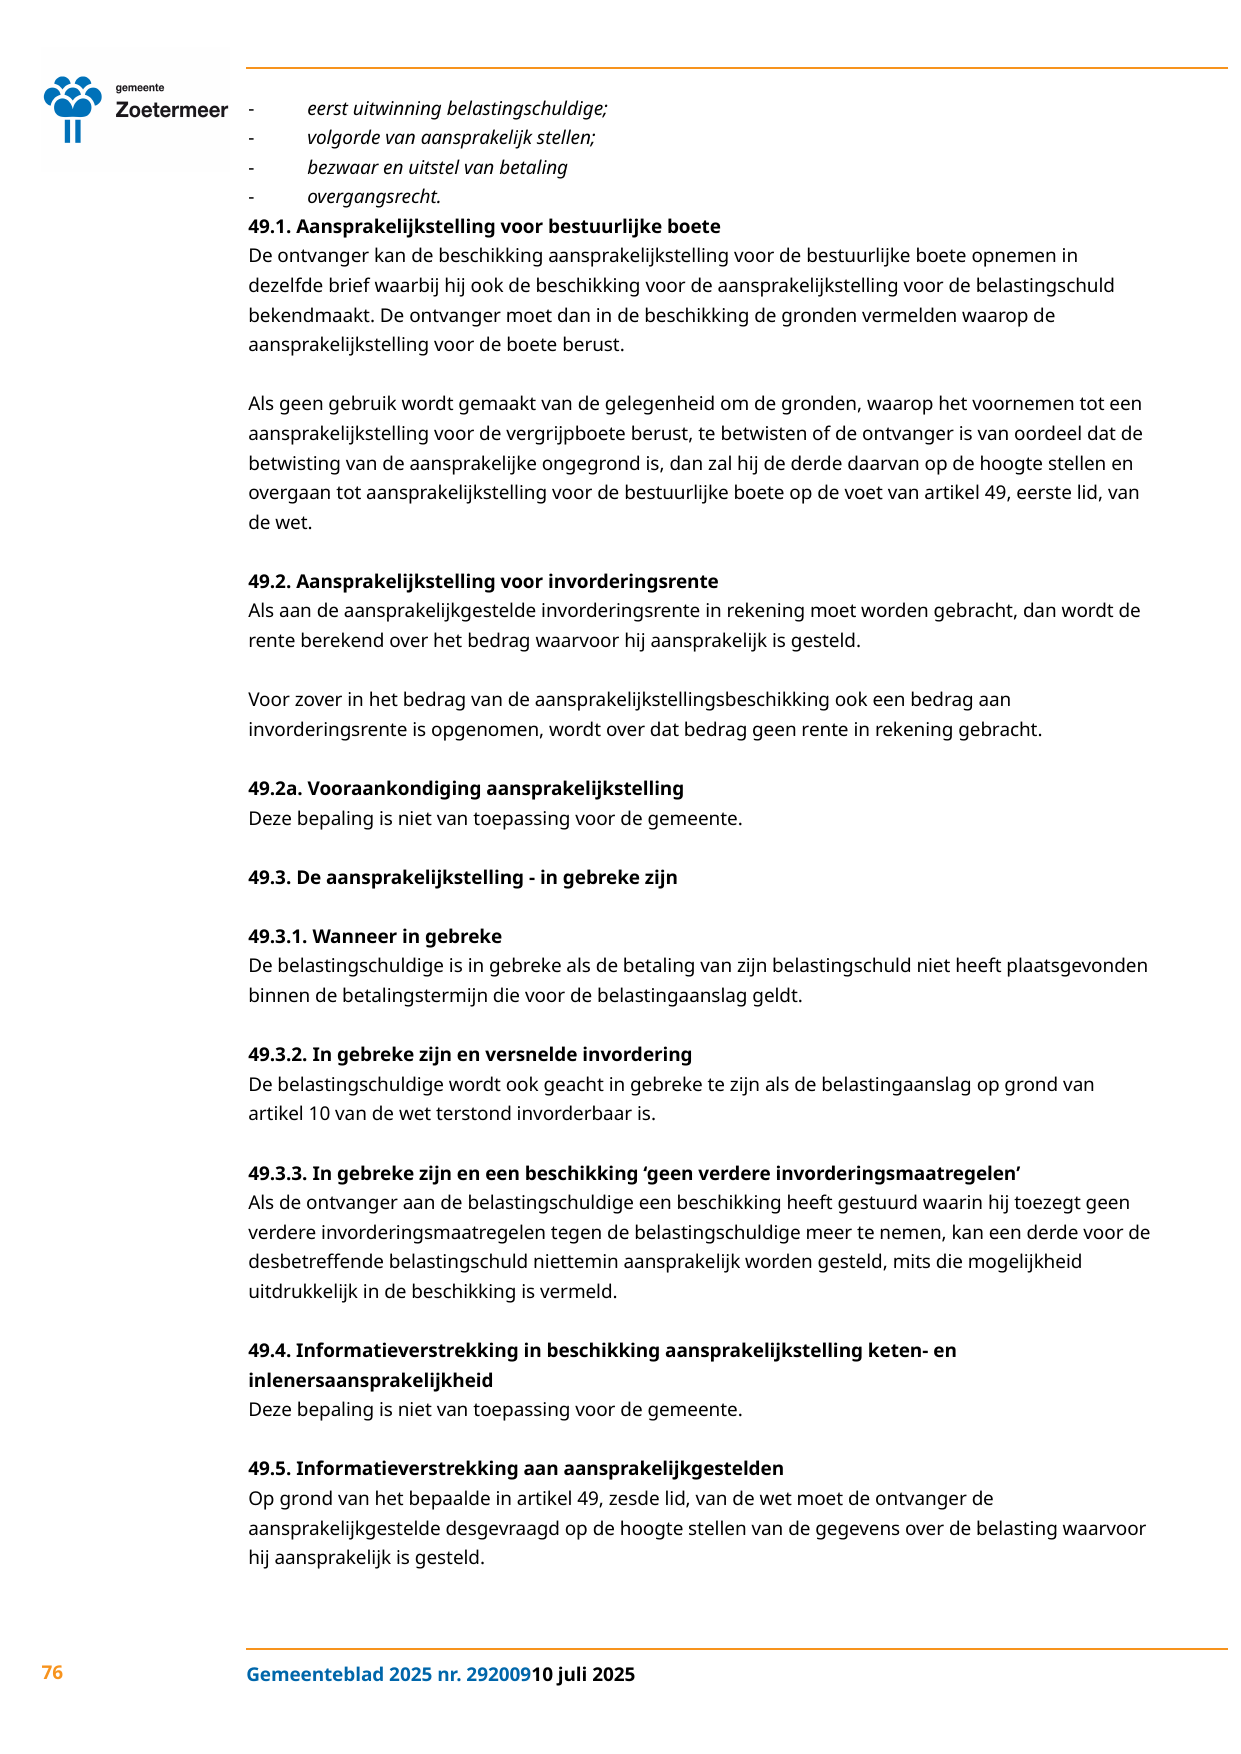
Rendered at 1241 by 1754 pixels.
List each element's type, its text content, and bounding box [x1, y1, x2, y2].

text 49.3. De aansprakelijkstelling - in gebreke zijn [248, 864, 1152, 890]
list bezwaar en uitstel van betaling [248, 154, 1152, 180]
list eerst uitwinning belastingschuldige; [248, 95, 1152, 121]
text Deze bepaling is niet van toepassing voor de gemeente. [248, 805, 1152, 831]
list overgangsrecht. [248, 183, 1152, 209]
list volgorde van aansprakelijk stellen; [248, 124, 1152, 150]
text 49.2a. Vooraankondiging aansprakelijkstelling [248, 775, 1152, 801]
text Als geen gebruik wordt gemaakt van de gelegenheid om de gronden, waarop het voornemen tot een aansprakelijkstelling voor de vergrijpboete berust, te betwisten of de ontvanger is van oordeel dat de betwisting van de aansprakelijke ongegrond is, dan zal hij de derde daarvan op de hoogte stellen en overgaan tot aansprakelijkstelling voor de bestuurlijke boete op de voet van artikel 49, eerste lid, van de wet. [248, 391, 1152, 535]
text Deze bepaling is niet van toepassing voor de gemeente. [248, 1396, 1152, 1422]
text 49.3.1. Wanneer in gebreke [248, 923, 1152, 949]
text De belastingschuldige is in gebreke als de betaling van zijn belastingschuld niet heeft plaatsgevonden binnen de betalingstermijn die voor de belastingaanslag geldt. [248, 953, 1152, 1008]
text De belastingschuldige wordt ook geacht in gebreke te zijn als de belastingaanslag op grond van artikel 10 van de wet terstond invorderbaar is. [248, 1071, 1152, 1126]
text 49.2. Aansprakelijkstelling voor invorderingsrente [248, 568, 1152, 594]
text 49.3.2. In gebreke zijn en versnelde invordering [248, 1041, 1152, 1067]
text De ontvanger kan de beschikking aansprakelijkstelling voor de bestuurlijke boete opnemen in dezelfde brief waarbij hij ook de beschikking voor de aansprakelijkstelling voor de belastingschuld bekendmaakt. De ontvanger moet dan in de beschikking de gronden vermelden waarop de aansprakelijkstelling voor de boete berust. [248, 243, 1152, 357]
text Voor zover in het bedrag van de aansprakelijkstellingsbeschikking ook een bedrag aan invorderingsrente is opgenomen, wordt over dat bedrag geen rente in rekening gebracht. [248, 686, 1152, 742]
text 49.1. Aansprakelijkstelling voor bestuurlijke boete [248, 213, 1152, 239]
text Als de ontvanger aan de belastingschuldige een beschikking heeft gestuurd waarin hij toezegt geen verdere invorderingsmaatregelen tegen de belastingschuldige meer te nemen, kan een derde voor de desbetreffende belastingschuld niettemin aansprakelijk worden gesteld, mits die mogelijkheid uitdrukkelijk in de beschikking is vermeld. [248, 1189, 1152, 1304]
text Op grond van het bepaalde in artikel 49, zesde lid, van de wet moet de ontvanger de aansprakelijkgestelde desgevraagd op de hoogte stellen van de gegevens over de belasting waarvoor hij aansprakelijk is gesteld. [248, 1485, 1152, 1570]
text Als aan de aansprakelijkgestelde invorderingsrente in rekening moet worden gebracht, dan wordt de rente berekend over het bedrag waarvoor hij aansprakelijk is gesteld. [248, 598, 1152, 653]
picture [41, 47, 231, 172]
text 49.4. Informatieverstrekking in beschikking aansprakelijkstelling keten- en inlenersaansprakelijkheid [248, 1337, 1152, 1393]
text 49.5. Informatieverstrekking aan aansprakelijkgestelden [248, 1456, 1152, 1481]
text 49.3.3. In gebreke zijn en een beschikking ‘geen verdere invorderingsmaatregelen’ [248, 1160, 1152, 1186]
